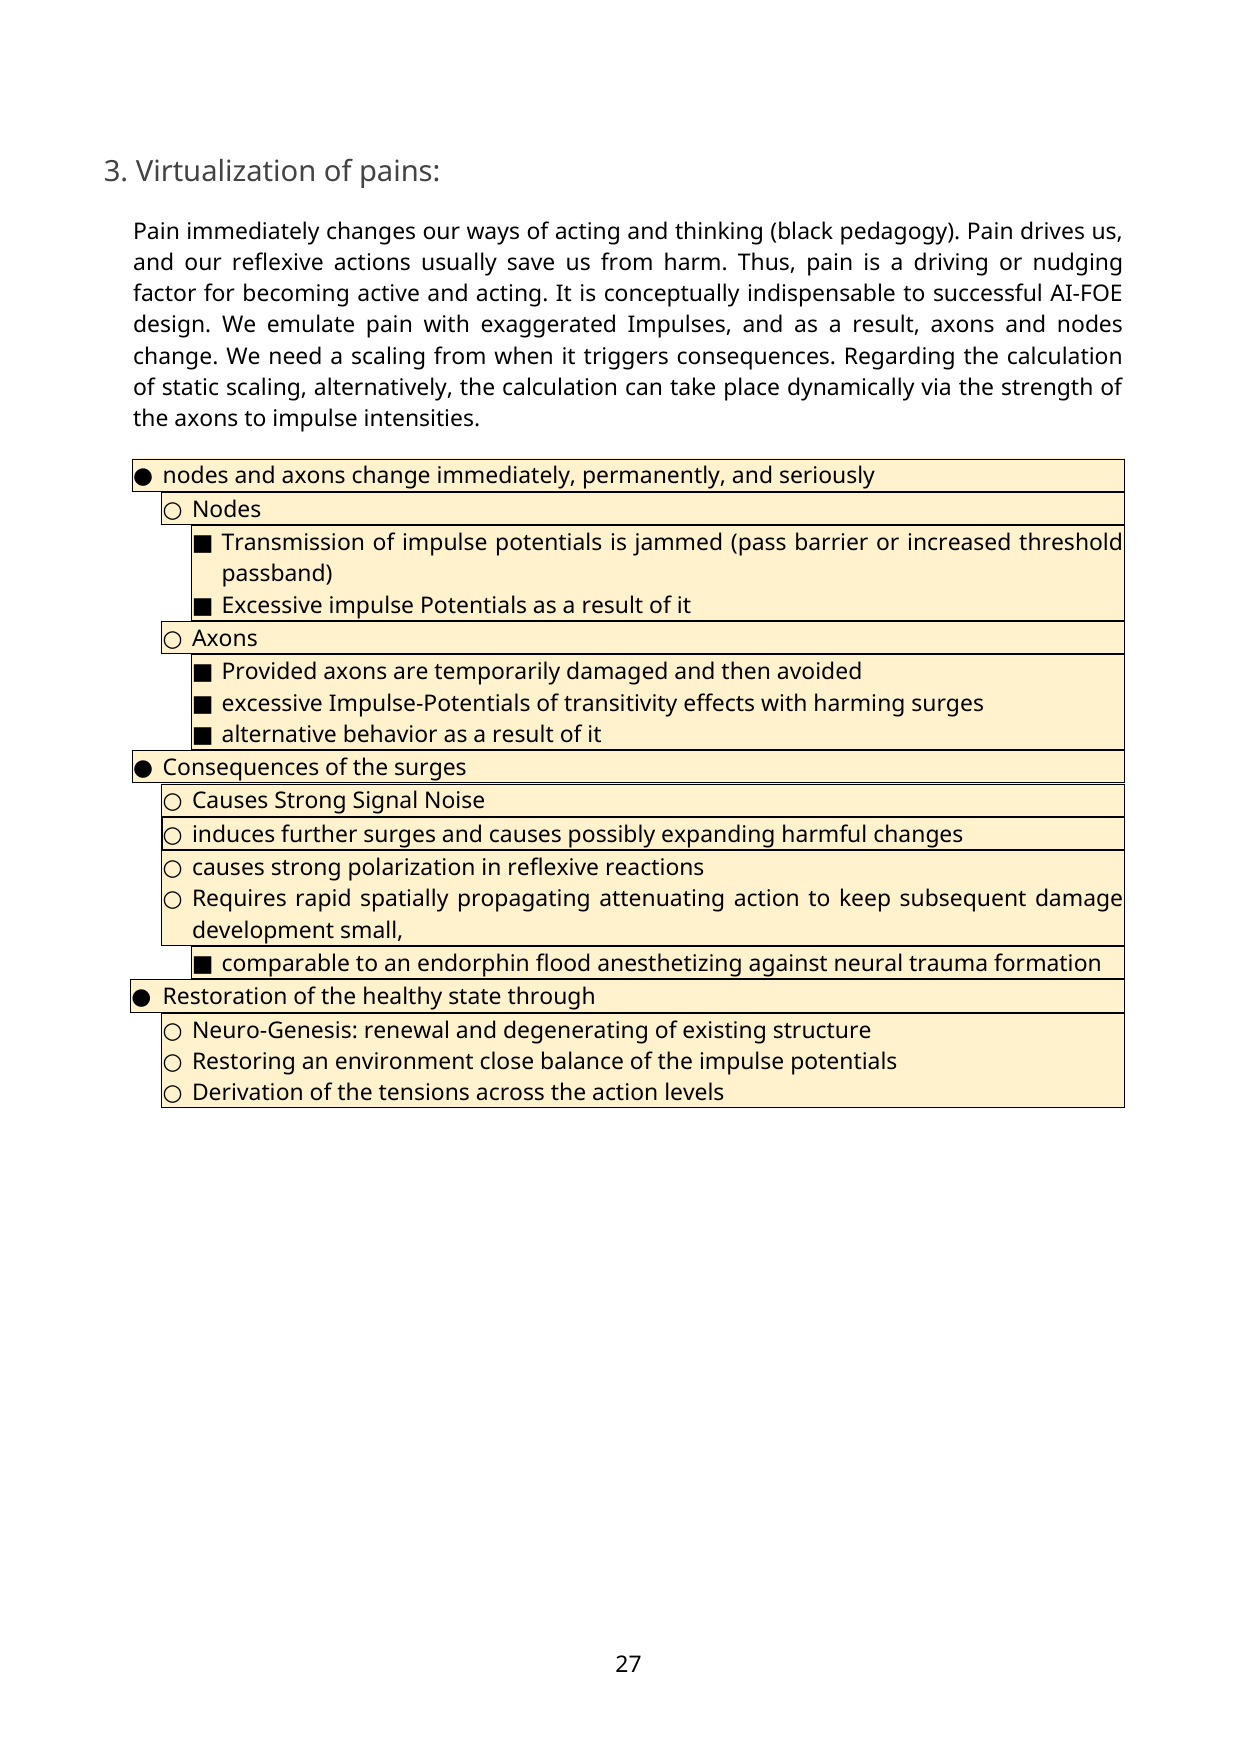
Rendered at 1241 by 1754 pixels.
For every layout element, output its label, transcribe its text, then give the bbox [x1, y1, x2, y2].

list induces further surges and causes possibly expanding harmful changes [163, 818, 1124, 849]
list Nodes [162, 493, 1124, 524]
list nodes and axons change immediately, permanently, and seriously [133, 460, 1124, 491]
list Consequences of the surges [133, 751, 1124, 782]
list Restoration of the healthy state through [131, 980, 1124, 1012]
list Restoring an environment close balance of the impulse potentials [162, 1044, 1124, 1075]
list comparable to an endorphin flood anesthetizing against neural trauma formation [192, 947, 1124, 978]
list Axons [162, 622, 1124, 653]
list causes strong polarization in reflexive reactions [162, 851, 1124, 881]
list Causes Strong Signal Noise [162, 785, 1124, 816]
list Neuro-Genesis: renewal and degenerating of existing structure [162, 1014, 1124, 1044]
list Derivation of the tensions across the action levels [162, 1075, 1124, 1107]
list Requires rapid spatially propagating attenuating action to keep subsequent damage development small, [162, 881, 1124, 945]
list excessive Impulse-Potentials of transitivity effects with harming surges [192, 686, 1124, 717]
list alternative behavior as a result of it [192, 717, 1124, 749]
text Pain immediately changes our ways of acting and thinking (black pedagogy). Pain drives us, and our reflexive actions usually save us from harm. Thus, pain is a driving or nudging factor for becoming active and acting. It is conceptually indispensable to successful AI-FOE design. We emulate pain with exaggerated Impulses, and as a result, axons and nodes change. We need a scaling from when it triggers consequences. Regarding the calculation of static scaling, alternatively, the calculation can take place dynamically via the strength of the axons to impulse intensities. [133, 215, 1124, 433]
subtitle 3. Virtualization of pains: [103, 150, 1124, 190]
list Provided axons are temporarily damaged and then avoided [192, 655, 1124, 686]
list Excessive impulse Potentials as a result of it [192, 588, 1124, 620]
list Transmission of impulse potentials is jammed (pass barrier or increased threshold passband) [192, 526, 1124, 588]
